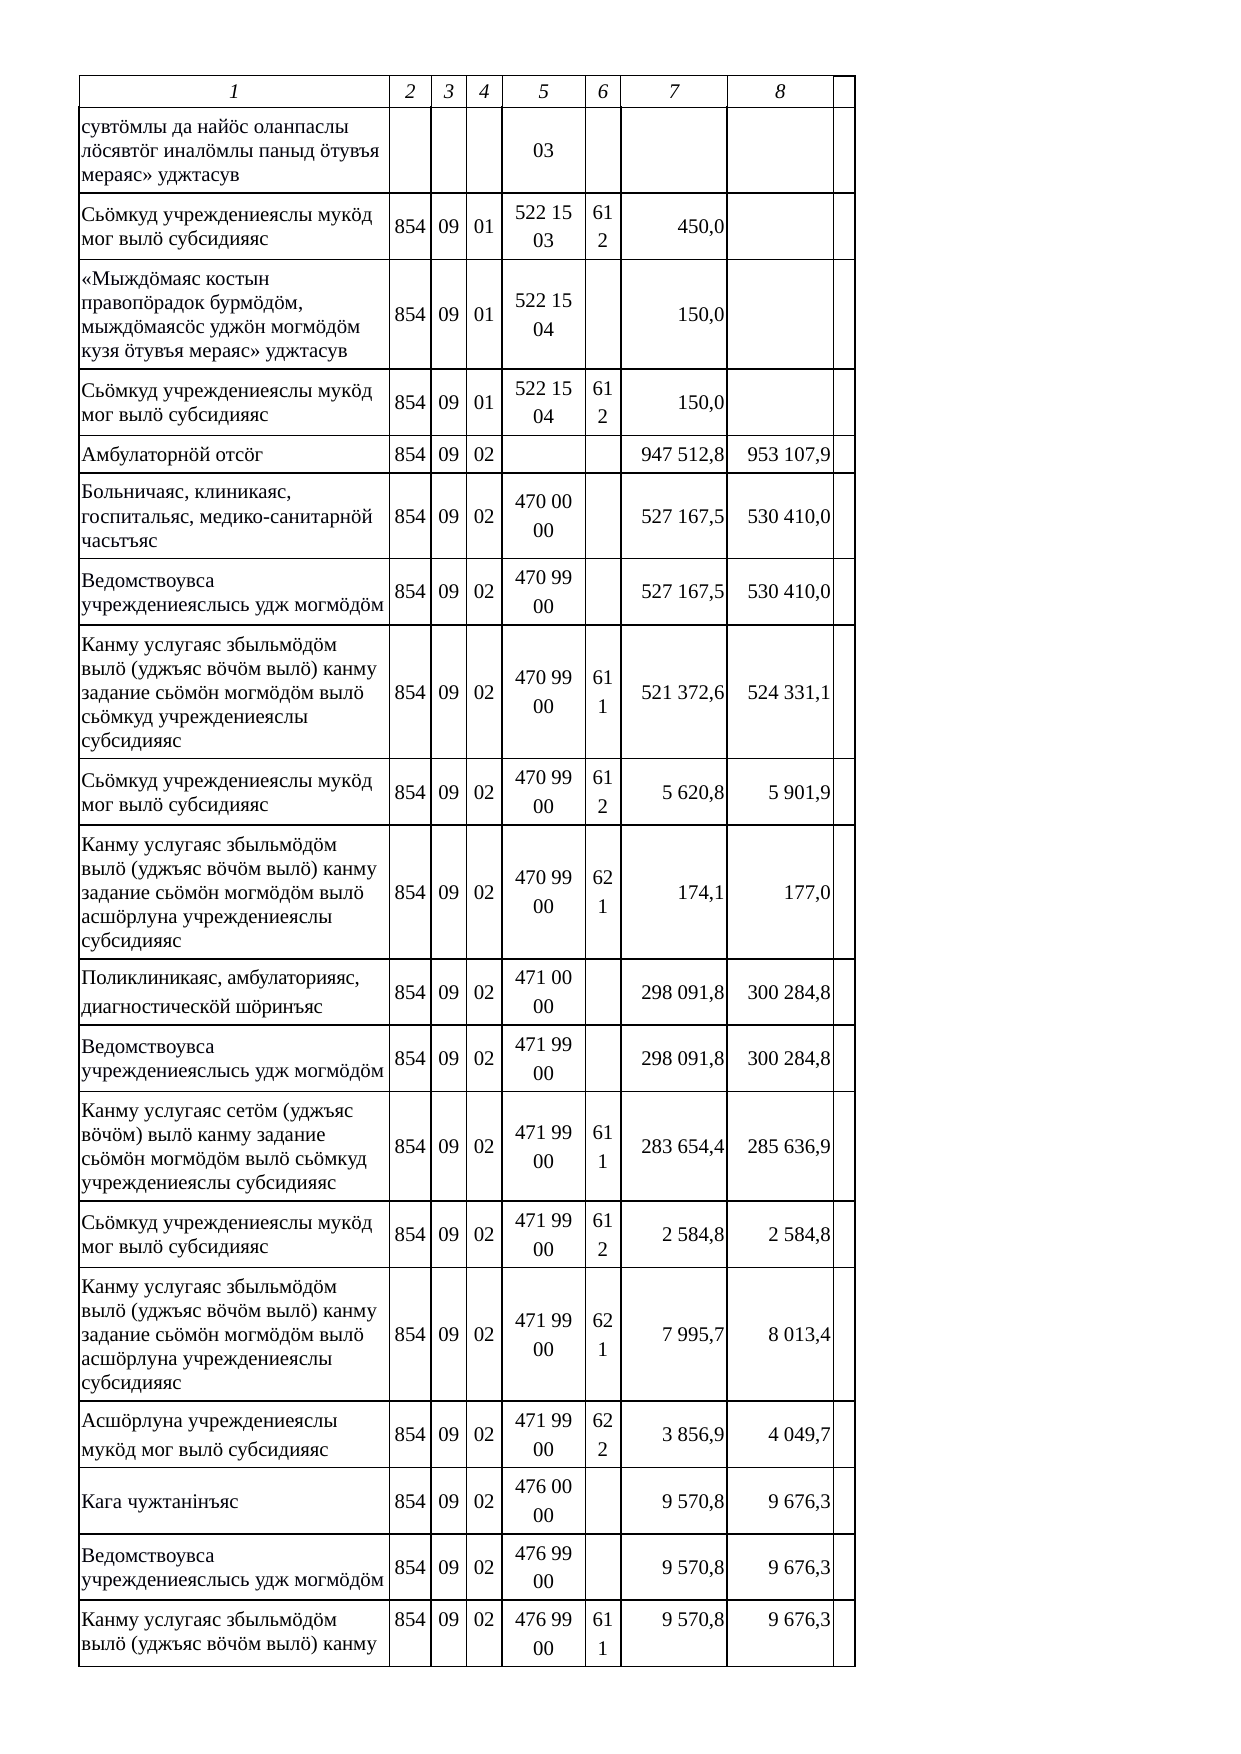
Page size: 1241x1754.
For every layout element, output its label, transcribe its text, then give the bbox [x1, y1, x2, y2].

table_cell [834, 826, 854, 958]
table_cell Ведомствоувса учреждениеяслысь удж могмӧдӧм [80, 559, 389, 624]
table_cell 854 [390, 436, 430, 472]
table_cell Ведомствоувса учреждениеяслысь удж могмӧдӧм [80, 1535, 389, 1599]
table_cell 4 049,7 [728, 1402, 833, 1467]
table_cell Сьӧмкуд учреждениеяслы мукӧд мог вылӧ субсидияяс [80, 1202, 389, 1267]
table_cell 3 856,9 [622, 1402, 726, 1467]
table_cell 476 00 00 [503, 1468, 585, 1533]
table_cell 02 [467, 1026, 501, 1091]
table_cell 471 99 00 [503, 1202, 585, 1267]
table_cell сувтӧмлы да найӧс оланпаслы лӧсявтӧг иналӧмлы паныд ӧтувъя мераяс» уджтасув [80, 108, 389, 192]
table_cell 471 99 00 [503, 1402, 585, 1467]
table_cell 150,0 [622, 260, 726, 368]
table_cell Ведомствоувса учреждениеяслысь удж могмӧдӧм [80, 1026, 389, 1091]
table_cell Асшӧрлуна учреждениеяслы мукӧд мог вылӧ субсидияяс [80, 1402, 389, 1467]
table_cell [586, 960, 620, 1024]
table_cell 854 [390, 1202, 430, 1267]
table_cell 854 [390, 1026, 430, 1091]
table_cell [432, 108, 466, 192]
table_cell 621 [586, 1268, 620, 1400]
table_cell 476 99 00 [503, 1601, 585, 1666]
table_cell 854 [390, 370, 430, 434]
table_cell 854 [390, 1535, 430, 1599]
table_cell 298 091,8 [622, 1026, 726, 1091]
table_cell 621 [586, 826, 620, 958]
table_cell Больничаяс, клиникаяс, госпитальяс, медико-санитарнӧй часьтъяс [80, 474, 389, 558]
table_cell 622 [586, 1402, 620, 1467]
table_cell 854 [390, 194, 430, 258]
table_cell [834, 1535, 854, 1599]
table_cell 5 620,8 [622, 759, 726, 824]
table_cell 09 [432, 1535, 466, 1599]
table_cell 01 [467, 370, 501, 434]
table_cell 471 99 00 [503, 1092, 585, 1200]
table_cell 02 [467, 474, 501, 558]
table_cell 947 512,8 [622, 436, 726, 472]
table_cell 2 584,8 [622, 1202, 726, 1267]
table_cell 02 [467, 1535, 501, 1599]
table_cell 02 [467, 1601, 501, 1666]
table_cell 612 [586, 759, 620, 824]
table_cell [834, 1468, 854, 1533]
table_cell Канму услугаяс сетӧм (уджъяс вӧчӧм) вылӧ канму задание сьӧмӧн могмӧдӧм вылӧ сьӧмкуд учреждениеяслы субсидияяс [80, 1092, 389, 1200]
table_cell 522 15 03 [503, 194, 585, 258]
table_cell [586, 1535, 620, 1599]
table_cell [586, 260, 620, 368]
table_cell 470 99 00 [503, 626, 585, 758]
table_cell [834, 626, 854, 758]
table_cell 471 99 00 [503, 1268, 585, 1400]
table_cell «Мыждӧмаяс костын правопӧрадок бурмӧдӧм, мыждӧмаясӧс уджӧн могмӧдӧм кузя ӧтувъя мераяс» уджтасув [80, 260, 389, 368]
table_cell 09 [432, 759, 466, 824]
table_cell 2 584,8 [728, 1202, 833, 1267]
table_cell 470 99 00 [503, 559, 585, 624]
table_cell 854 [390, 474, 430, 558]
table_cell 450,0 [622, 194, 726, 258]
table_cell 09 [432, 1026, 466, 1091]
table_cell 471 00 00 [503, 960, 585, 1024]
table_cell 527 167,5 [622, 474, 726, 558]
table_cell 9 570,8 [622, 1468, 726, 1533]
table_cell [728, 260, 833, 368]
table_cell 612 [586, 1202, 620, 1267]
table_cell Сьӧмкуд учреждениеяслы мукӧд мог вылӧ субсидияяс [80, 759, 389, 824]
table_cell Канму услугаяс збыльмӧдӧм вылӧ (уджъяс вӧчӧм вылӧ) канму задание сьӧмӧн могмӧдӧм вылӧ асшӧрлуна учреждениеяслы субсидияяс [80, 1268, 389, 1400]
table_cell [622, 108, 726, 192]
table_cell [834, 759, 854, 824]
table_cell 298 091,8 [622, 960, 726, 1024]
table_cell 7 995,7 [622, 1268, 726, 1400]
table_header 1 [80, 76, 389, 106]
table_cell 611 [586, 1601, 620, 1666]
table_cell 854 [390, 626, 430, 758]
table_cell 02 [467, 759, 501, 824]
table_cell 09 [432, 194, 466, 258]
table_cell [834, 1601, 854, 1666]
table_cell 854 [390, 960, 430, 1024]
table_header 6 [586, 76, 620, 106]
table_cell 854 [390, 559, 430, 624]
table_cell 470 99 00 [503, 759, 585, 824]
table_cell 854 [390, 1601, 430, 1666]
table_cell 524 331,1 [728, 626, 833, 758]
table_cell 527 167,5 [622, 559, 726, 624]
table_cell [834, 1092, 854, 1200]
table_cell 471 99 00 [503, 1026, 585, 1091]
table_cell 09 [432, 826, 466, 958]
table_cell [586, 108, 620, 192]
table_cell Кага чужтанiнъяс [80, 1468, 389, 1533]
table_cell 854 [390, 826, 430, 958]
table_cell 9 570,8 [622, 1601, 726, 1666]
table_cell 02 [467, 1468, 501, 1533]
table_cell Сьӧмкуд учреждениеяслы мукӧд мог вылӧ субсидияяс [80, 194, 389, 258]
table_header 4 [467, 76, 502, 106]
table_cell Сьӧмкуд учреждениеяслы мукӧд мог вылӧ субсидияяс [80, 370, 389, 434]
table_cell 02 [467, 826, 501, 958]
table_cell 9 676,3 [728, 1468, 833, 1533]
table_cell 01 [467, 194, 501, 258]
table_cell 01 [467, 260, 501, 368]
table_cell 177,0 [728, 826, 833, 958]
table_cell 174,1 [622, 826, 726, 958]
table_header 7 [621, 76, 727, 106]
table_cell 854 [390, 1468, 430, 1533]
table_cell 521 372,6 [622, 626, 726, 758]
table_header 5 [503, 76, 585, 106]
table_cell [467, 108, 501, 192]
table_cell [834, 1268, 854, 1400]
table_cell 02 [467, 436, 501, 472]
table_cell 02 [467, 1092, 501, 1200]
table_cell [834, 194, 854, 258]
table_cell 02 [467, 1402, 501, 1467]
table_cell [390, 108, 430, 192]
table_header [834, 77, 854, 106]
table_cell 285 636,9 [728, 1092, 833, 1200]
table_cell 854 [390, 1402, 430, 1467]
table_cell 854 [390, 759, 430, 824]
table_cell 09 [432, 1601, 466, 1666]
table_cell 02 [467, 960, 501, 1024]
table_cell 09 [432, 1468, 466, 1533]
table_cell 9 676,3 [728, 1601, 833, 1666]
table_header 2 [390, 76, 431, 106]
table_cell 9 676,3 [728, 1535, 833, 1599]
table_cell 5 901,9 [728, 759, 833, 824]
table_cell Амбулаторнӧй отсӧг [80, 436, 389, 472]
table_cell [586, 559, 620, 624]
table_cell 02 [467, 626, 501, 758]
table_cell [586, 1468, 620, 1533]
table_cell 09 [432, 260, 466, 368]
table_cell 02 [467, 1202, 501, 1267]
table_cell 611 [586, 626, 620, 758]
table_cell [834, 1026, 854, 1091]
table_cell 09 [432, 1268, 466, 1400]
table_cell 522 15 04 [503, 260, 585, 368]
table_cell 470 99 00 [503, 826, 585, 958]
table_cell 612 [586, 370, 620, 434]
table_header 3 [432, 76, 466, 106]
table_cell [728, 194, 833, 258]
table_cell [503, 436, 585, 472]
table_cell Поликлиникаяс, амбулаторияяс, диагностическӧй шӧринъяс [80, 960, 389, 1024]
table_cell 150,0 [622, 370, 726, 434]
table_cell 09 [432, 1402, 466, 1467]
table_cell 300 284,8 [728, 1026, 833, 1091]
table_cell 02 [467, 1268, 501, 1400]
table_cell [728, 108, 833, 192]
table_cell 8 013,4 [728, 1268, 833, 1400]
table_cell 854 [390, 260, 430, 368]
table_cell [834, 559, 854, 624]
table_cell 953 107,9 [728, 436, 833, 472]
table_cell 522 15 04 [503, 370, 585, 434]
table_cell [586, 474, 620, 558]
table_cell 854 [390, 1268, 430, 1400]
table_cell 530 410,0 [728, 559, 833, 624]
table_cell 09 [432, 1202, 466, 1267]
table_cell 09 [432, 960, 466, 1024]
table_cell [728, 370, 833, 434]
table_cell 09 [432, 626, 466, 758]
table_cell 530 410,0 [728, 474, 833, 558]
table_cell 611 [586, 1092, 620, 1200]
table_cell 9 570,8 [622, 1535, 726, 1599]
table_cell [834, 436, 854, 472]
table_cell [586, 436, 620, 472]
table_cell [834, 108, 854, 192]
table_cell 09 [432, 370, 466, 434]
table_cell [834, 1402, 854, 1467]
table_cell [586, 1026, 620, 1091]
table_header 8 [728, 76, 833, 106]
table_cell 470 00 00 [503, 474, 585, 558]
table_cell [834, 1202, 854, 1267]
table_cell 03 [503, 108, 585, 192]
table_cell 09 [432, 559, 466, 624]
table_cell Канму услугаяс збыльмӧдӧм вылӧ (уджъяс вӧчӧм вылӧ) канму задание сьӧмӧн могмӧдӧм вылӧ асшӧрлуна учреждениеяслы субсидияяс [80, 826, 389, 958]
table_cell Канму услугаяс збыльмӧдӧм вылӧ (уджъяс вӧчӧм вылӧ) канму [80, 1601, 389, 1666]
table_cell [834, 260, 854, 368]
table_cell 283 654,4 [622, 1092, 726, 1200]
table_cell 476 99 00 [503, 1535, 585, 1599]
table_cell 854 [390, 1092, 430, 1200]
table_cell 02 [467, 559, 501, 624]
table_cell 09 [432, 1092, 466, 1200]
table_cell 09 [432, 474, 466, 558]
table_cell [834, 474, 854, 558]
table_cell 300 284,8 [728, 960, 833, 1024]
table_cell Канму услугаяс збыльмӧдӧм вылӧ (уджъяс вӧчӧм вылӧ) канму задание сьӧмӧн могмӧдӧм вылӧ сьӧмкуд учреждениеяслы субсидияяс [80, 626, 389, 758]
table_cell 612 [586, 194, 620, 258]
table_cell [834, 370, 854, 434]
table_cell 09 [432, 436, 466, 472]
table_cell [834, 960, 854, 1024]
